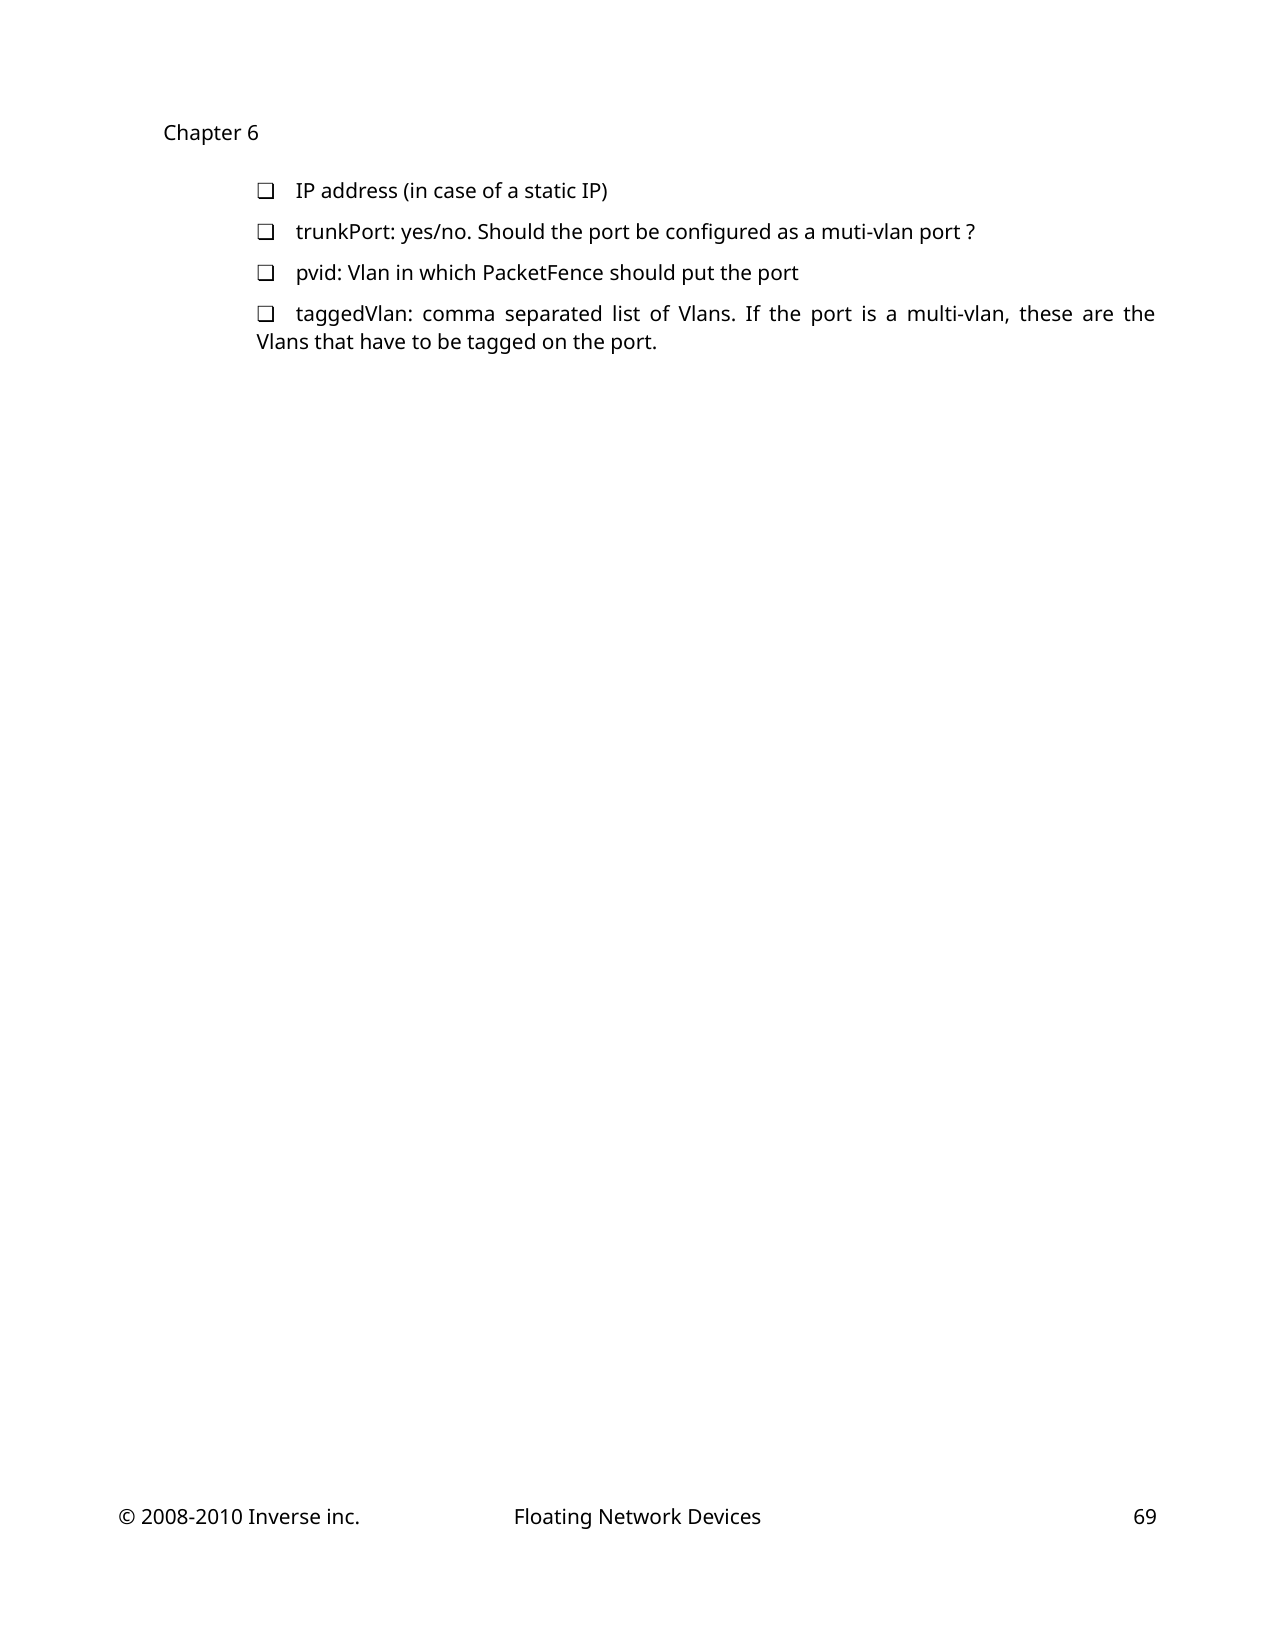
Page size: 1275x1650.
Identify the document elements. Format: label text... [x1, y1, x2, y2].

list ❏ pvid: Vlan in which PacketFence should put the port [256, 258, 1157, 286]
list ❏ trunkPort: yes/no. Should the port be configured as a muti-vlan port ? [256, 217, 1157, 245]
list ❏ taggedVlan: comma separated list of Vlans. If the port is a multi-vlan, these are the Vlans that have to be tagged on the port. [256, 299, 1157, 356]
list ❏ IP address (in case of a static IP) [256, 176, 1157, 204]
